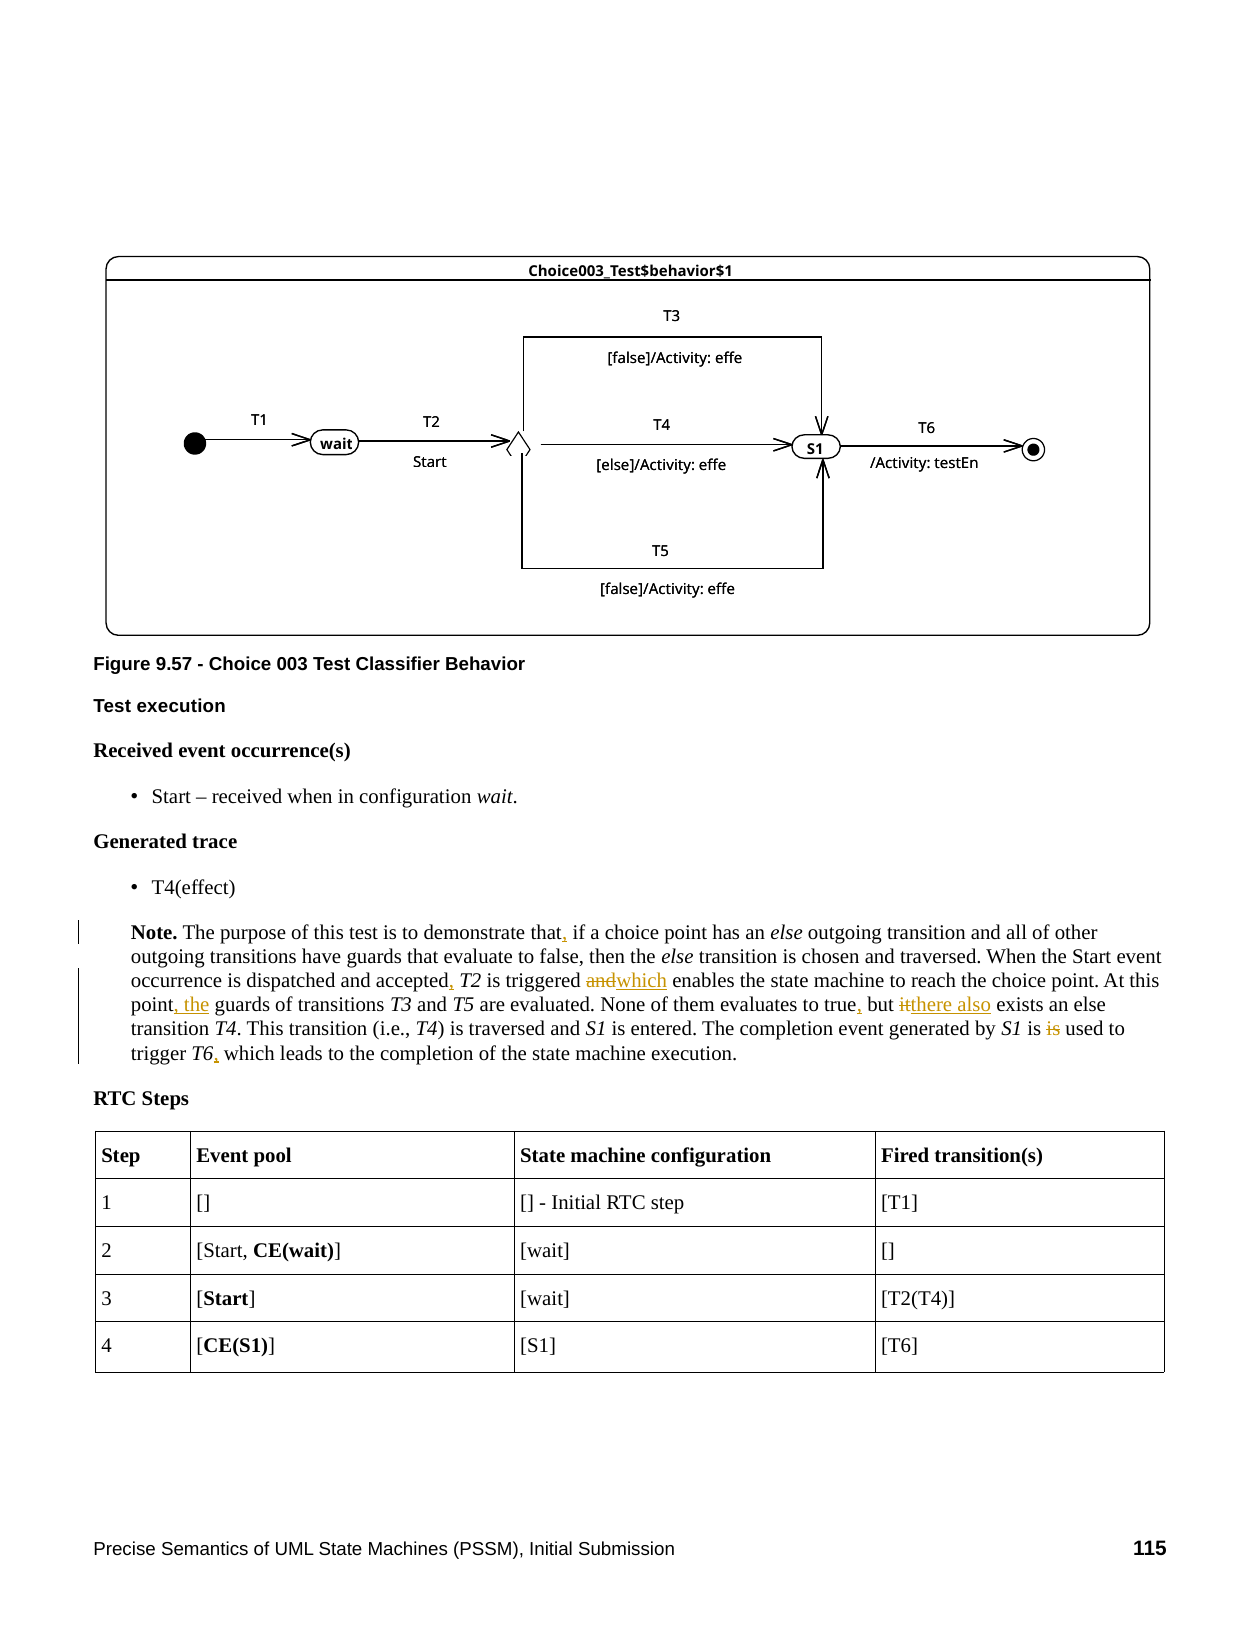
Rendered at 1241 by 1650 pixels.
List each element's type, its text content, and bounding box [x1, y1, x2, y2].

table_cell 4 [96, 1322, 190, 1372]
table_header Event pool [191, 1132, 514, 1178]
text Figure 9.57 - Choice 003 Test Classifier Behavior [93, 243, 1164, 674]
table_cell [T2(T4)] [876, 1275, 1164, 1321]
text RTC Steps [93, 1086, 1164, 1109]
table_cell 2 [96, 1227, 190, 1274]
table_cell [T1] [876, 1179, 1164, 1226]
table_header Fired transition(s) [876, 1132, 1164, 1178]
table_cell [Start, CE(wait)] [191, 1227, 514, 1274]
list Start – received when in configuration wait. [131, 783, 1164, 808]
text Received event occurrence(s) [93, 738, 1164, 762]
table_cell [] - Initial RTC step [515, 1179, 875, 1226]
table_cell [wait] [515, 1227, 875, 1274]
table_cell [S1] [515, 1322, 875, 1372]
table_cell [Start] [191, 1275, 514, 1321]
table_cell 3 [96, 1275, 190, 1321]
table_cell [] [876, 1227, 1164, 1274]
subtitle [93, 231, 1164, 243]
text Note. The purpose of this test is to demonstrate that, if a choice point has an else outgoing transition and all of other outgoing transitions have guards that evaluate to false, then the else transition is chosen and traversed. When the Start event occurrence is dispatched and accepted, T2 is triggered which enables the state machine to reach the choice point. At this point, the guards of transitions T3 and T5 are evaluated. None of them evaluates to true, but there also exists an else transition T4. This transition (i.e., T4) is traversed and S1 is entered. The completion event generated by S1 is used to trigger T6, which leads to the completion of the state machine execution. [131, 920, 1164, 1064]
table_cell [CE(S1)] [191, 1322, 514, 1372]
table_cell [T6] [876, 1322, 1164, 1372]
list T4(effect) [131, 874, 1164, 899]
table_header Step [96, 1132, 190, 1178]
text Generated trace [93, 829, 1164, 853]
table_cell [] [191, 1179, 514, 1226]
table_cell 1 [96, 1179, 190, 1226]
subtitle Test execution [93, 674, 1164, 717]
table_header State machine configuration [515, 1132, 875, 1178]
table_cell [wait] [515, 1275, 875, 1321]
